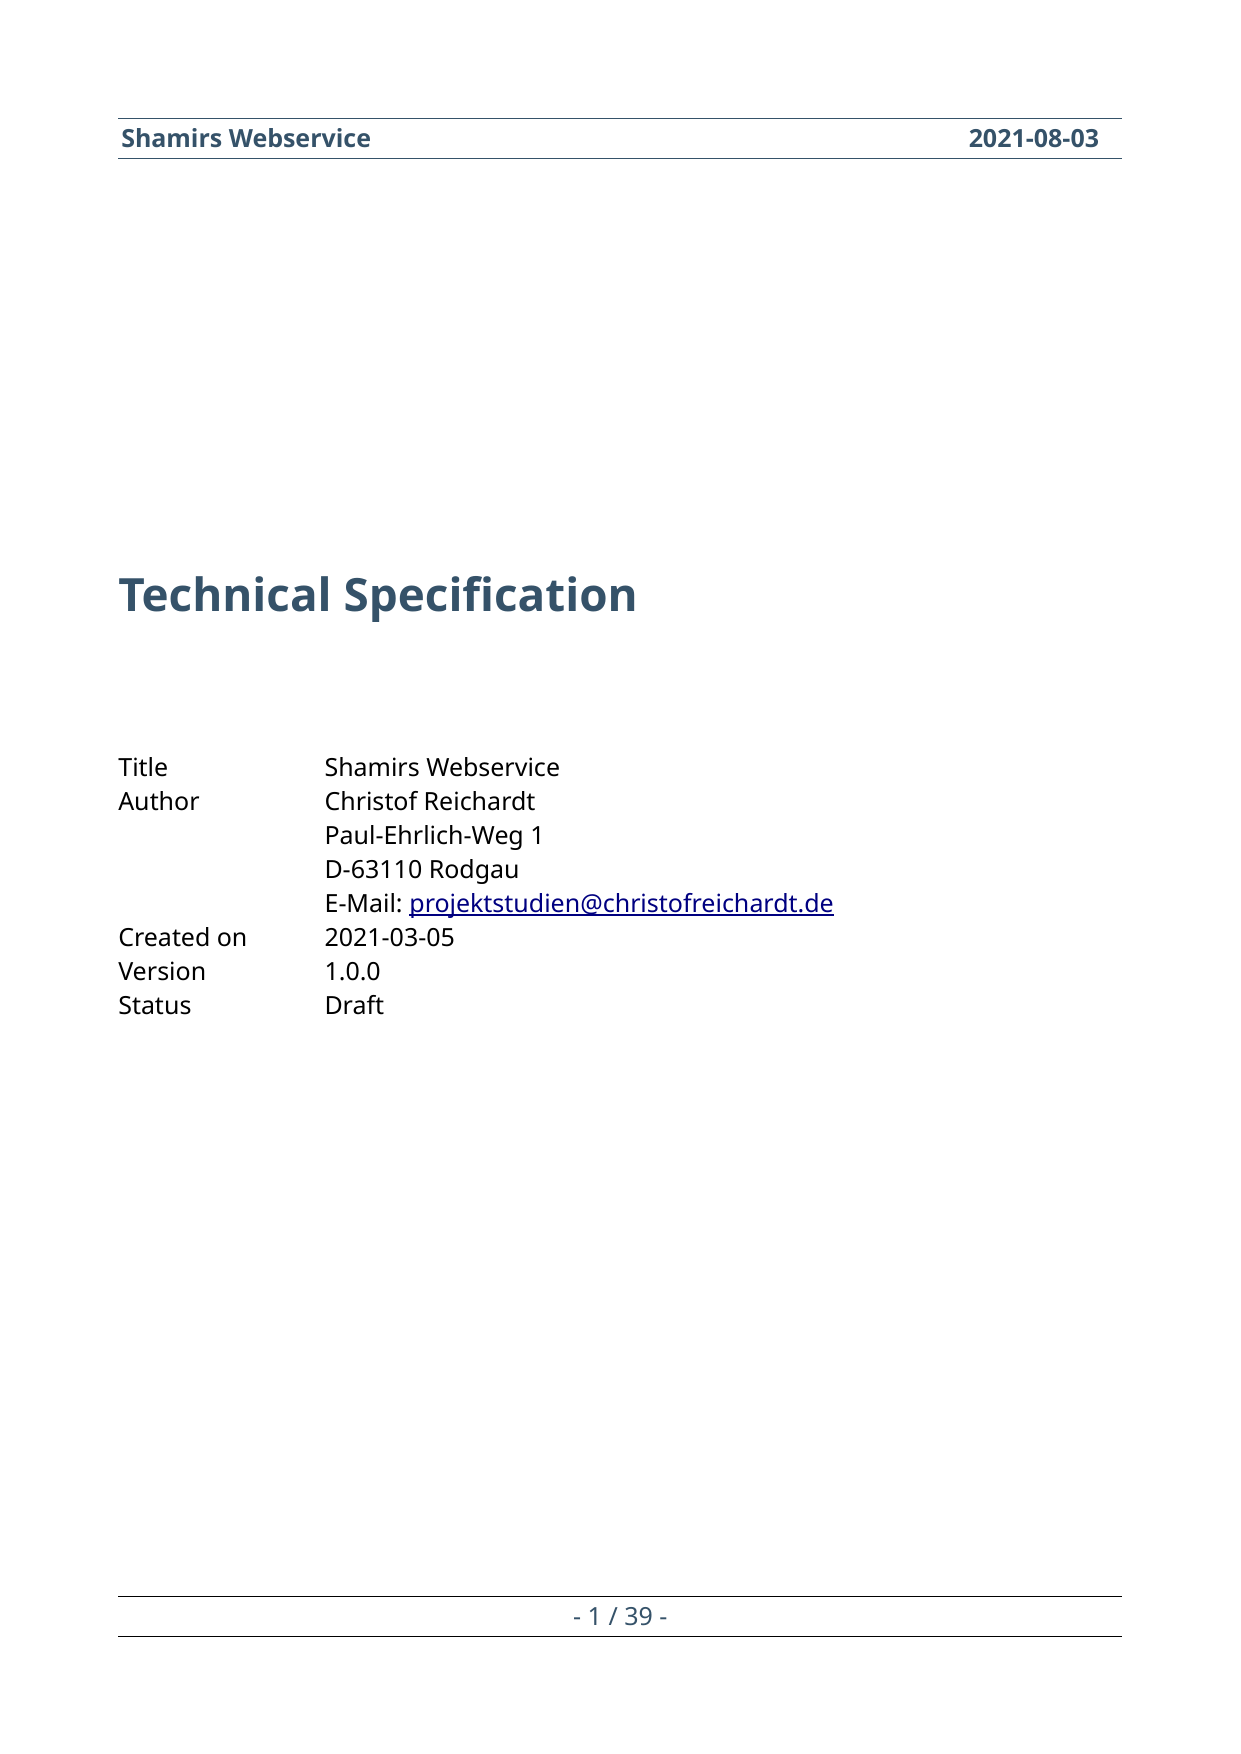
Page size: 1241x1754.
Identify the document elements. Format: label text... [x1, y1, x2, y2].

table_cell Status [118, 988, 324, 1022]
table_cell Created on [118, 920, 324, 954]
text Technical Specification [118, 562, 1122, 624]
table_header Title [118, 749, 324, 783]
table_cell Christof Reichardt Paul-Ehrlich-Weg 1 D-63110 Rodgau E-Mail: projektstudien@christofreichardt.de [324, 783, 1122, 919]
table_cell Author [118, 783, 324, 919]
table_cell Version [118, 954, 324, 988]
table_cell 2021-03-05 [324, 920, 1122, 954]
table_cell Draft [324, 988, 1122, 1022]
table_header Shamirs Webservice [324, 749, 1122, 783]
table_cell 1.0.0 [324, 954, 1122, 988]
